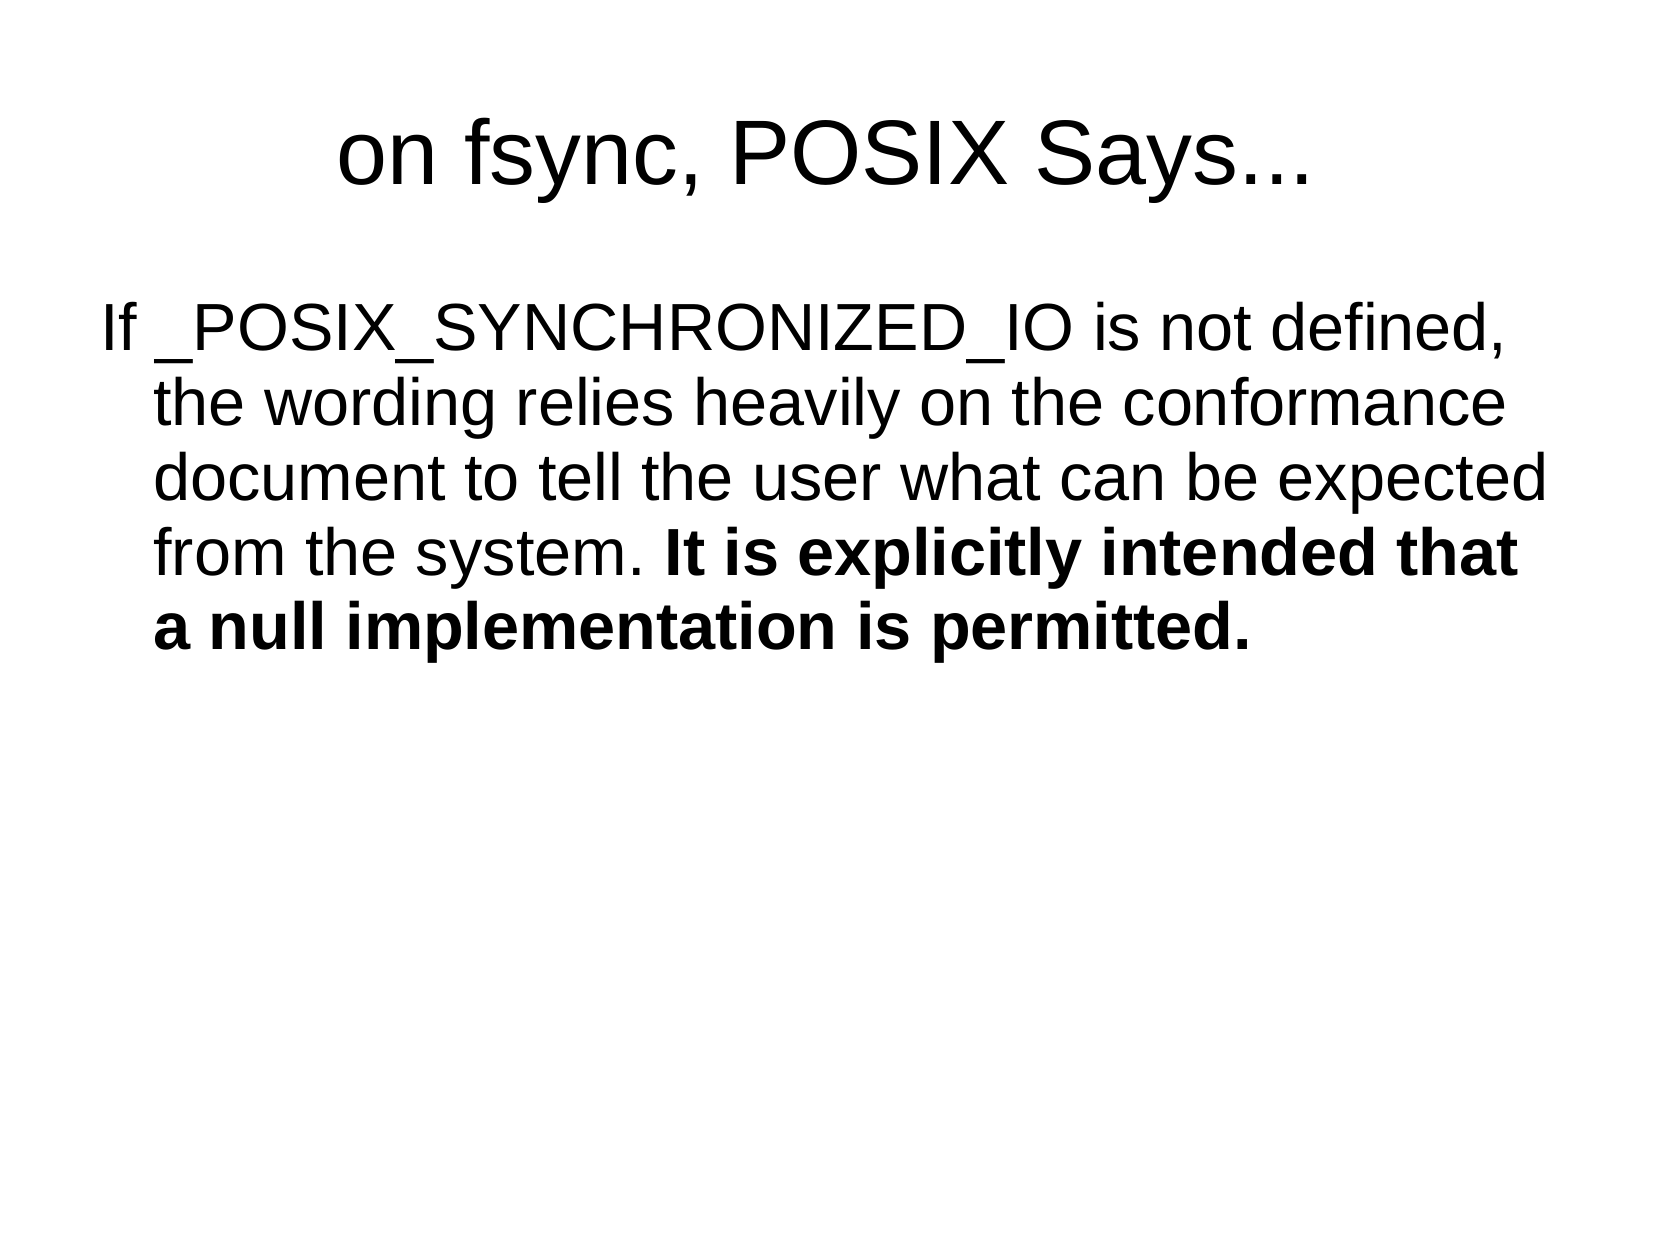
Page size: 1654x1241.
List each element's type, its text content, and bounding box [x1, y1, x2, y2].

list If _POSIX_SYNCHRONIZED_IO is not defined, the wording relies heavily on the conformance document to tell the user what can be expected from the system. It is explicitly intended that a null implementation is permitted. [82, 290, 1571, 1094]
title on fsync, POSIX Says... [82, 56, 1571, 250]
